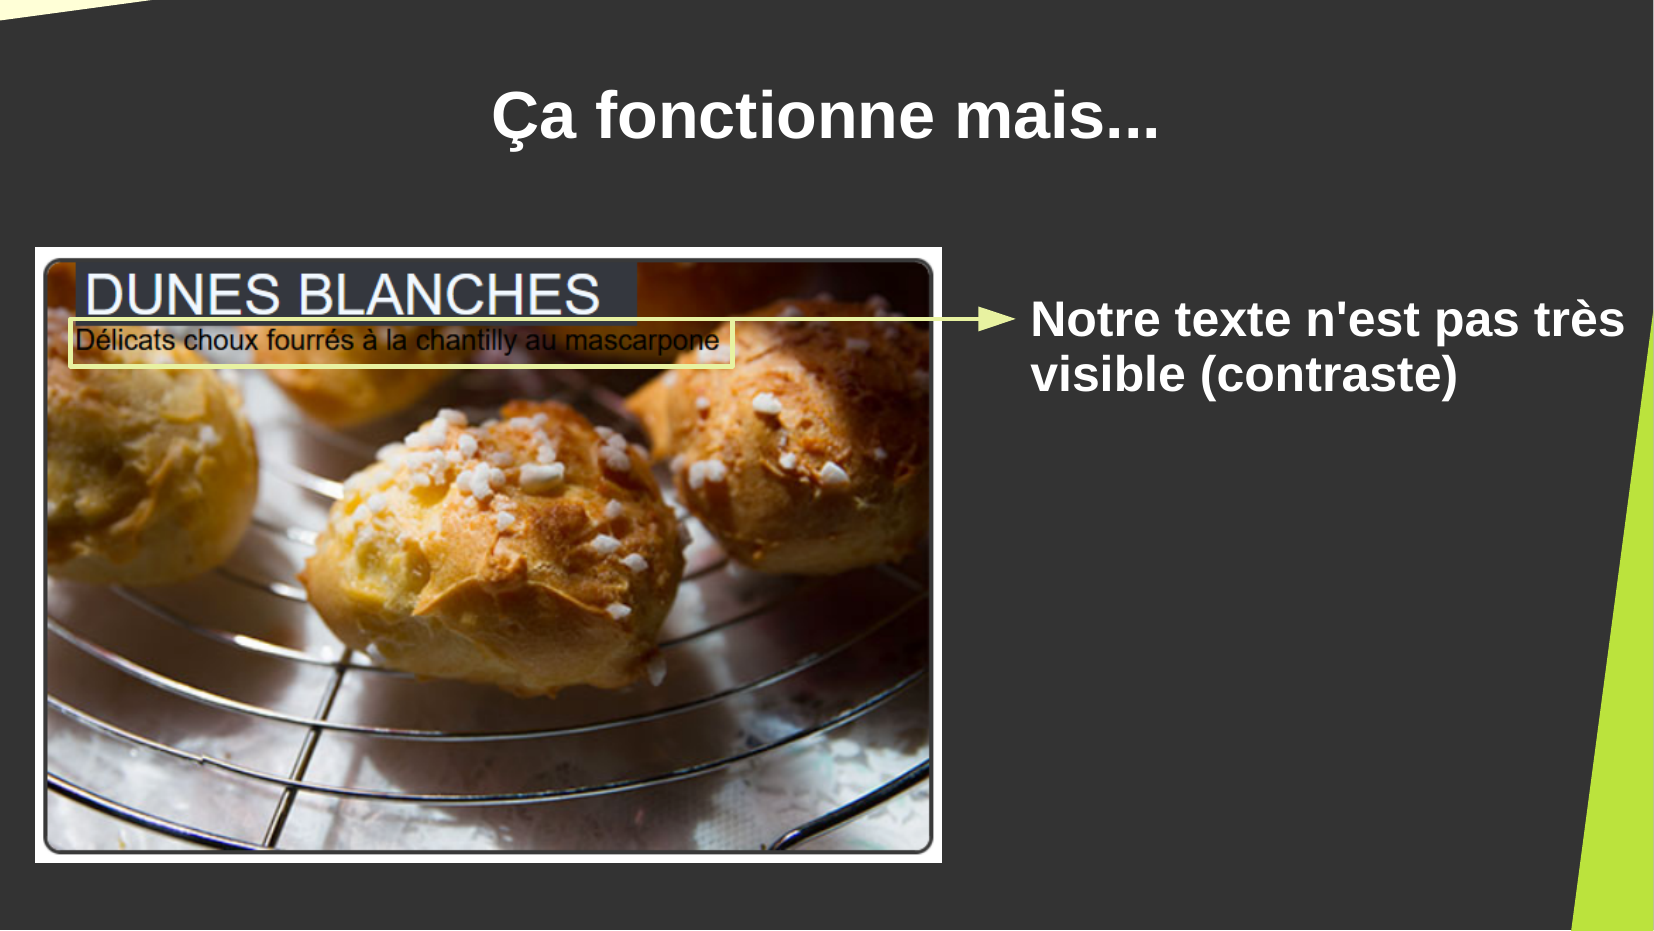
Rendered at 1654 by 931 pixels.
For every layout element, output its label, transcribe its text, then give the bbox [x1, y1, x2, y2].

text_box Notre texte n'est pas très visible (contraste) [1015, 283, 1654, 480]
text_box [1571, 480, 1654, 931]
text_box Ça fonctionne mais... [23, 70, 1630, 161]
picture [73, 321, 730, 364]
text_box [0, 0, 152, 21]
picture [35, 247, 942, 863]
